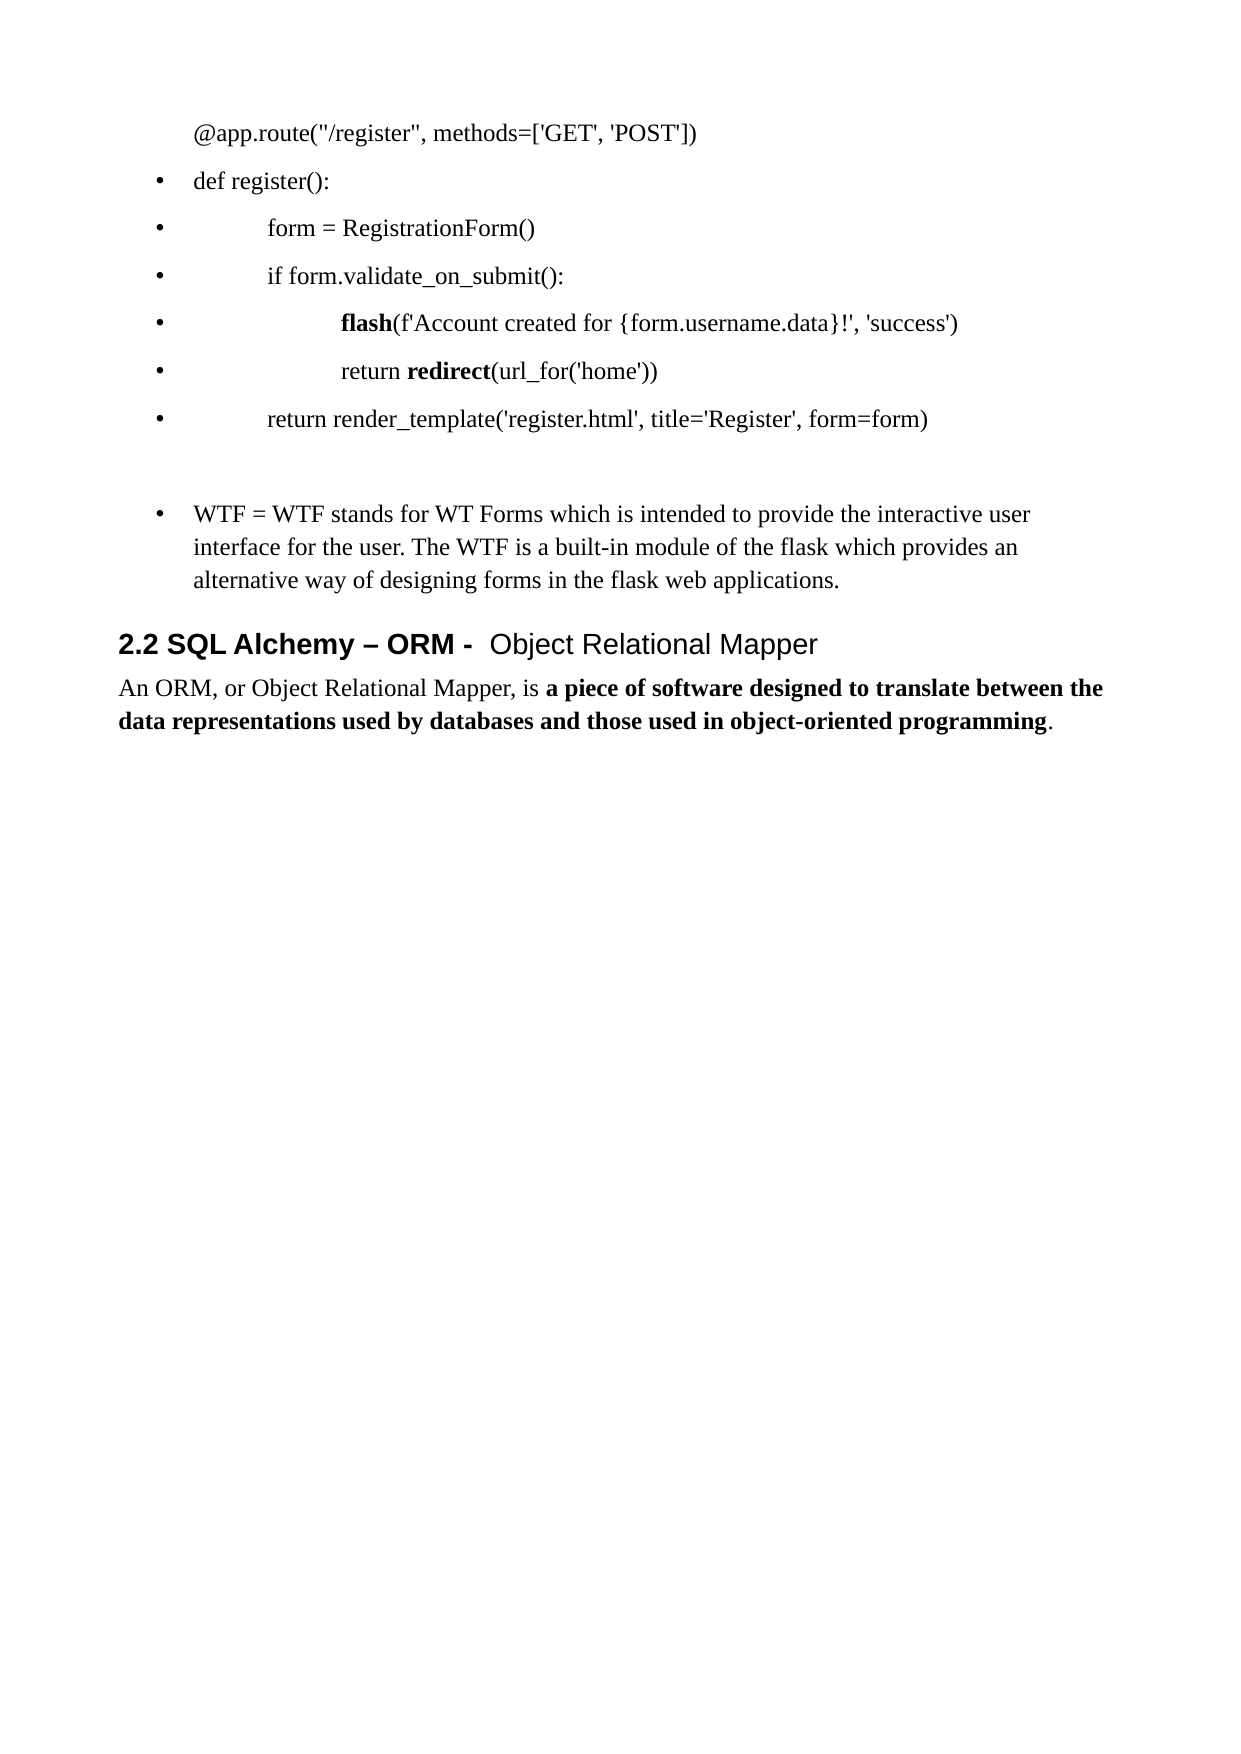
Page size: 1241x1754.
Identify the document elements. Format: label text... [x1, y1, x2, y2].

list return redirect(url_for('home')) [156, 356, 1122, 385]
list WTF = WTF stands for WT Forms which is intended to provide the interactive user interface for the user. The WTF is a built-in module of the flask which provides an alternative way of designing forms in the flask web applications. [156, 499, 1122, 594]
subtitle 2.2 SQL Alchemy – ORM - Object Relational Mapper [118, 627, 1122, 661]
list @app.route("/register", methods=['GET', 'POST']) [156, 118, 1122, 147]
list form = RegistrationForm() [156, 213, 1122, 242]
list def register(): [156, 166, 1122, 194]
list return render_template('register.html', title='Register', form=form) [156, 404, 1122, 432]
text An ORM, or Object Relational Mapper, is a piece of software designed to translate between the data representations used by databases and those used in object-oriented programming. [118, 673, 1122, 735]
list if form.validate_on_submit(): [156, 261, 1122, 290]
list flash(f'Account created for {form.username.data}!', 'success') [156, 308, 1122, 337]
